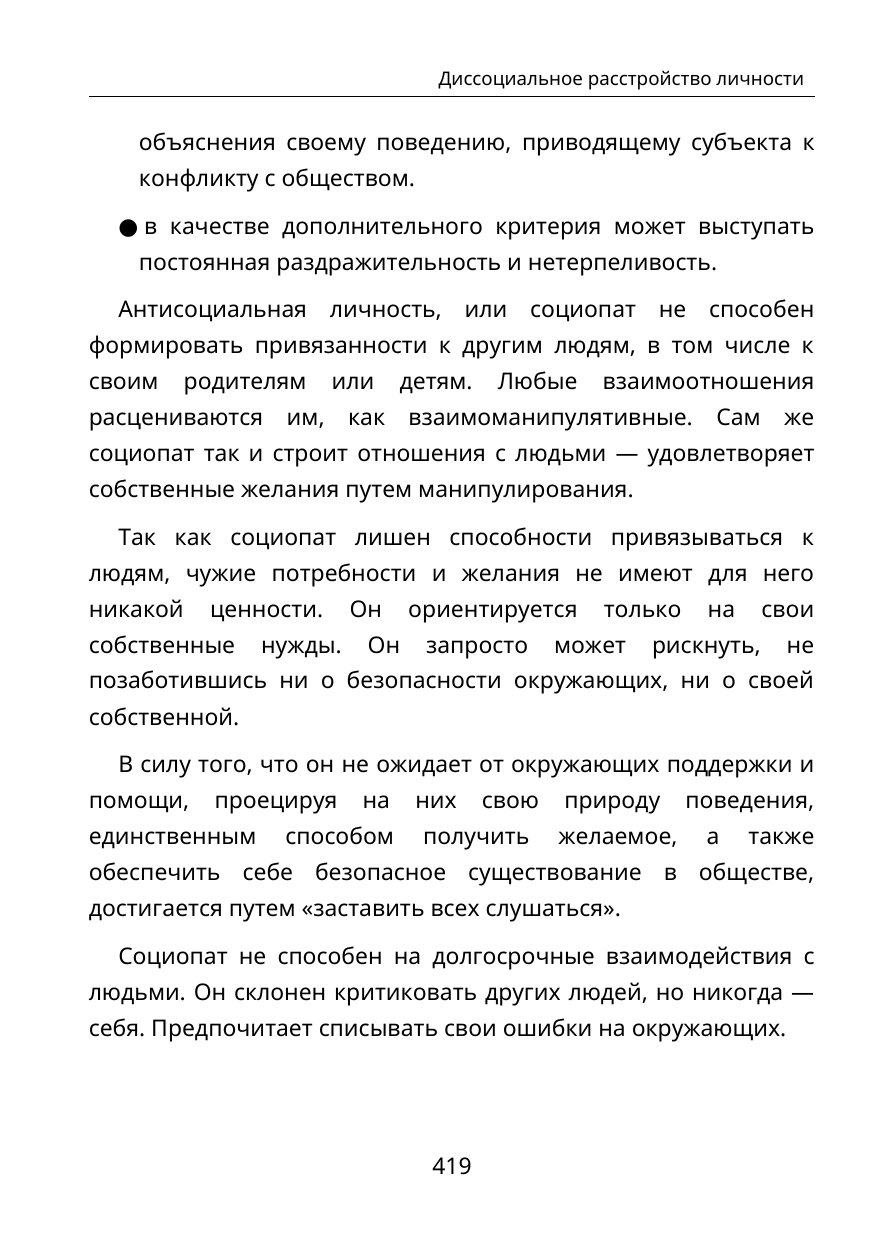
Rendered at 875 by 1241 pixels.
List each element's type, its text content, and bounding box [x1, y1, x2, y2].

text Так как социопат лишен способности привязываться к людям, чужие потребности и желания не имеют для него никакой ценности. Он ориентируется только на свои собственные нужды. Он запросто может рискнуть, не позаботившись ни о безопасности окружающих, ни о своей собственной. [88, 521, 815, 732]
text Социопат не способен на долгосрочные взаимодействия с людьми. Он склонен критиковать других людей, но никогда — себя. Предпочитает списывать свои ошибки на окружающих. [88, 939, 815, 1043]
list объяснения своему поведению, приводящему субъекта к конфликту с обществом. [118, 126, 815, 193]
text Антисоциальная личность, или социопат не способен формировать привязанности к другим людям, в том числе к своим родителям или детям. Любые взаимоотношения расцениваются им, как взаимоманипулятивные. Сам же социопат так и строит отношения с людьми — удовлетворяет собственные желания путем манипулирования. [88, 293, 815, 504]
list в качестве дополнительного критерия может выступать постоянная раздражительность и нетерпеливость. [118, 210, 815, 277]
text В силу того, что он не ожидает от окружающих поддержки и помощи, проецируя на них свою природу поведения, единственным способом получить желаемое, а также обеспечить себе безопасное существование в обществе, достигается путем «заставить всех слушаться». [88, 748, 815, 923]
